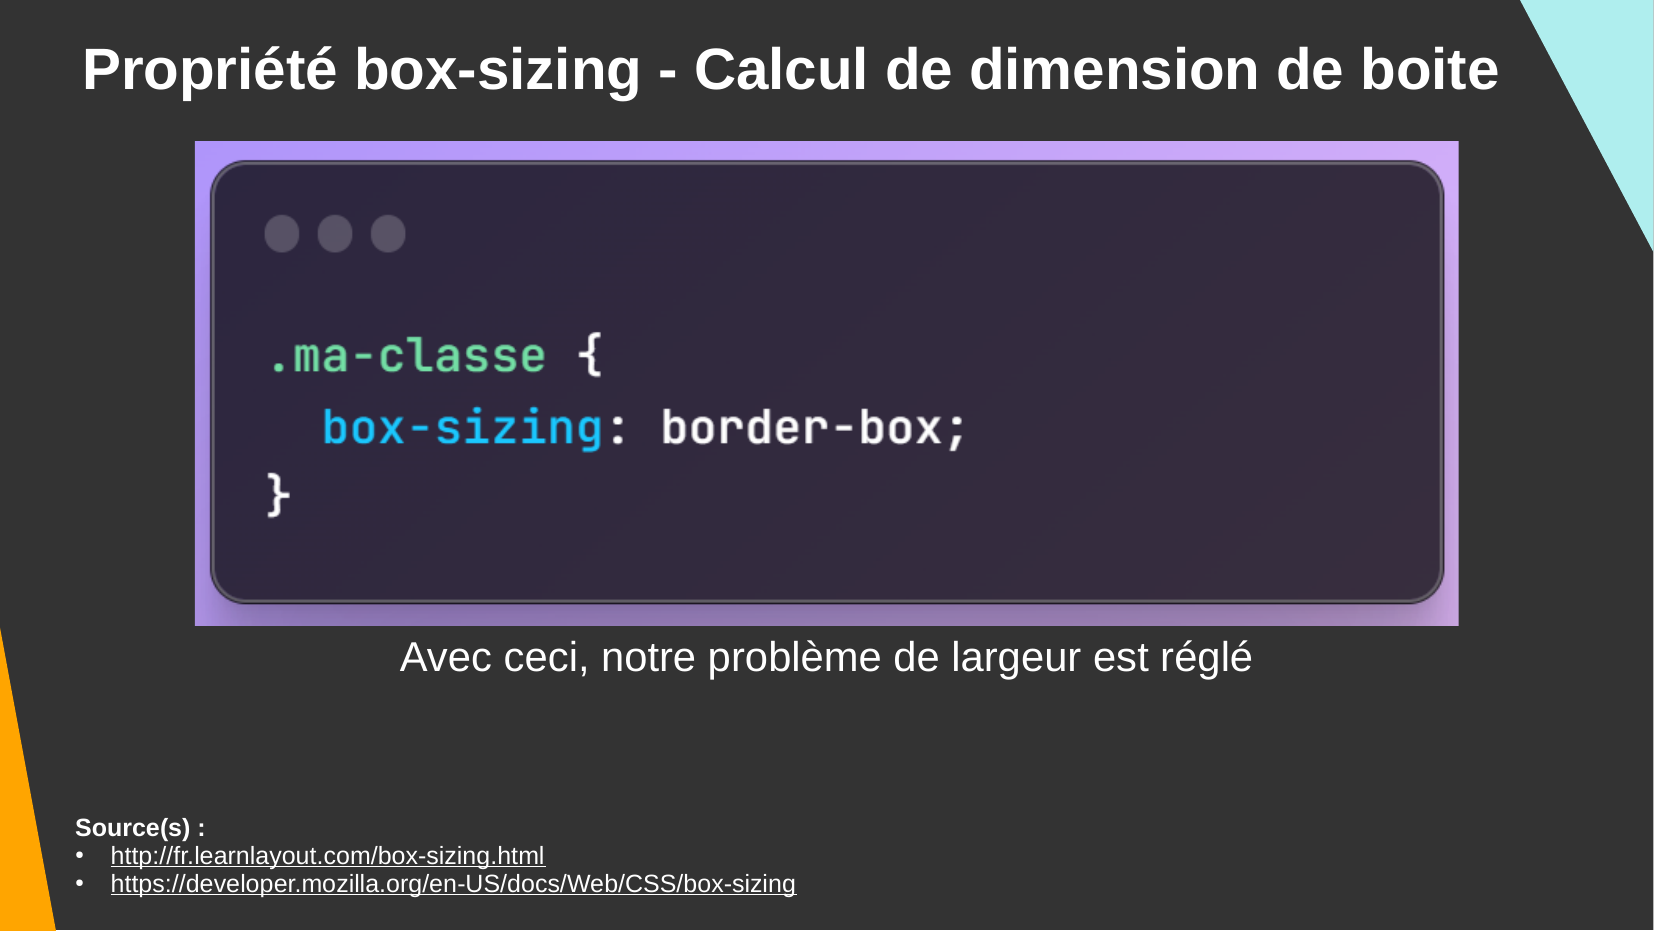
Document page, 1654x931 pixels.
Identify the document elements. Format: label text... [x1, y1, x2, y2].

text_box [0, 627, 56, 931]
title Propriété box-sizing - Calcul de dimension de boite [82, 37, 1571, 107]
text_box [1520, 0, 1654, 254]
text_box Avec ceci, notre problème de largeur est réglé [383, 625, 1270, 690]
text_box Source(s) : http://fr.learnlayout.com/box-sizing.html https://developer.mozilla.org/en-US/docs/Web/CSS/box-sizing [60, 806, 1546, 906]
picture [194, 141, 1459, 626]
